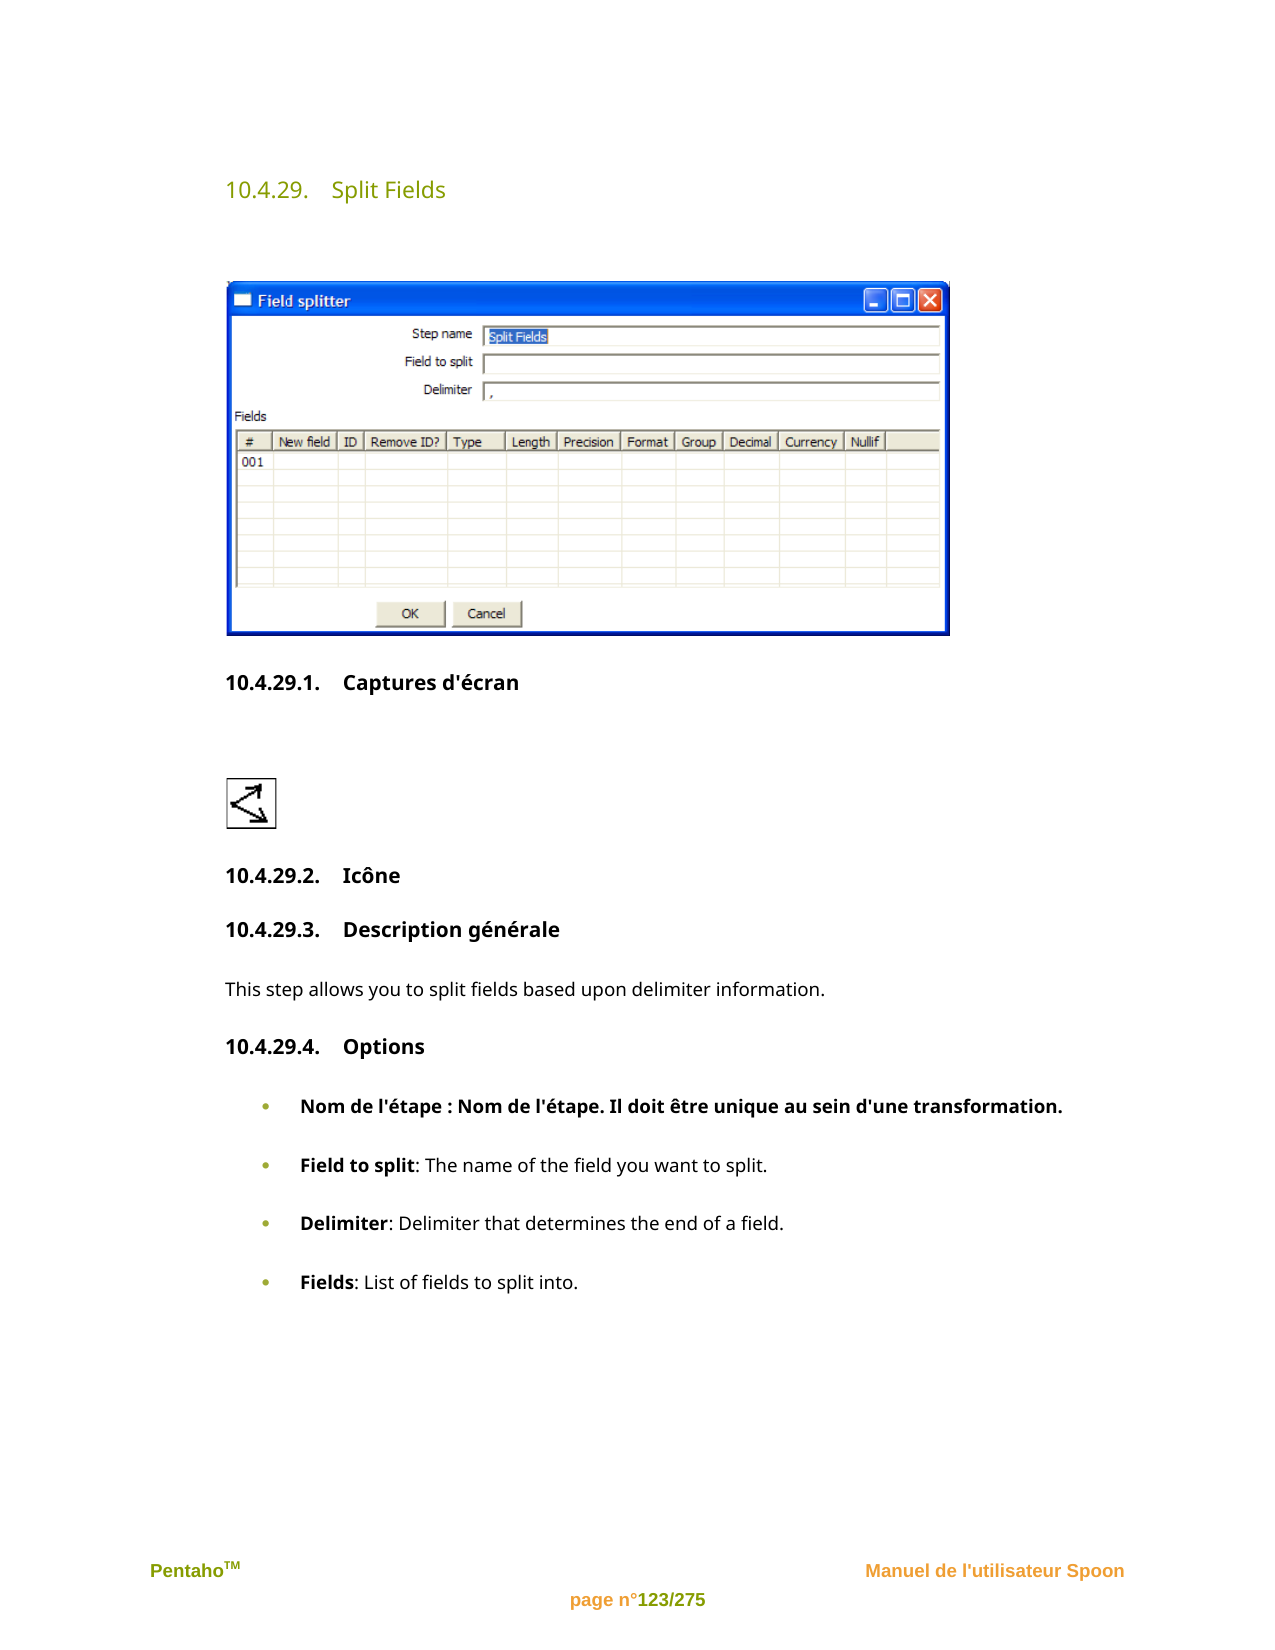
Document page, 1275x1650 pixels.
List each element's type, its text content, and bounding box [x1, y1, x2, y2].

list Field to split: The name of the field you want to split. [262, 1149, 1125, 1178]
list Fields: List of fields to split into. [262, 1266, 1125, 1295]
picture [226, 778, 277, 829]
subtitle Description générale [225, 914, 1125, 943]
subtitle Options [225, 1031, 1125, 1061]
subtitle Split Fields [225, 175, 1125, 204]
list Delimiter: Delimiter that determines the end of a field. [262, 1207, 1125, 1237]
subtitle Captures d'écran [225, 229, 1125, 696]
text This step allows you to split fields based upon delimiter information. [225, 973, 1125, 1002]
list Nom de l'étape : Nom de l'étape. Il doit être unique au sein d'une transformation. [262, 1090, 1125, 1119]
subtitle Icône [225, 721, 1125, 889]
